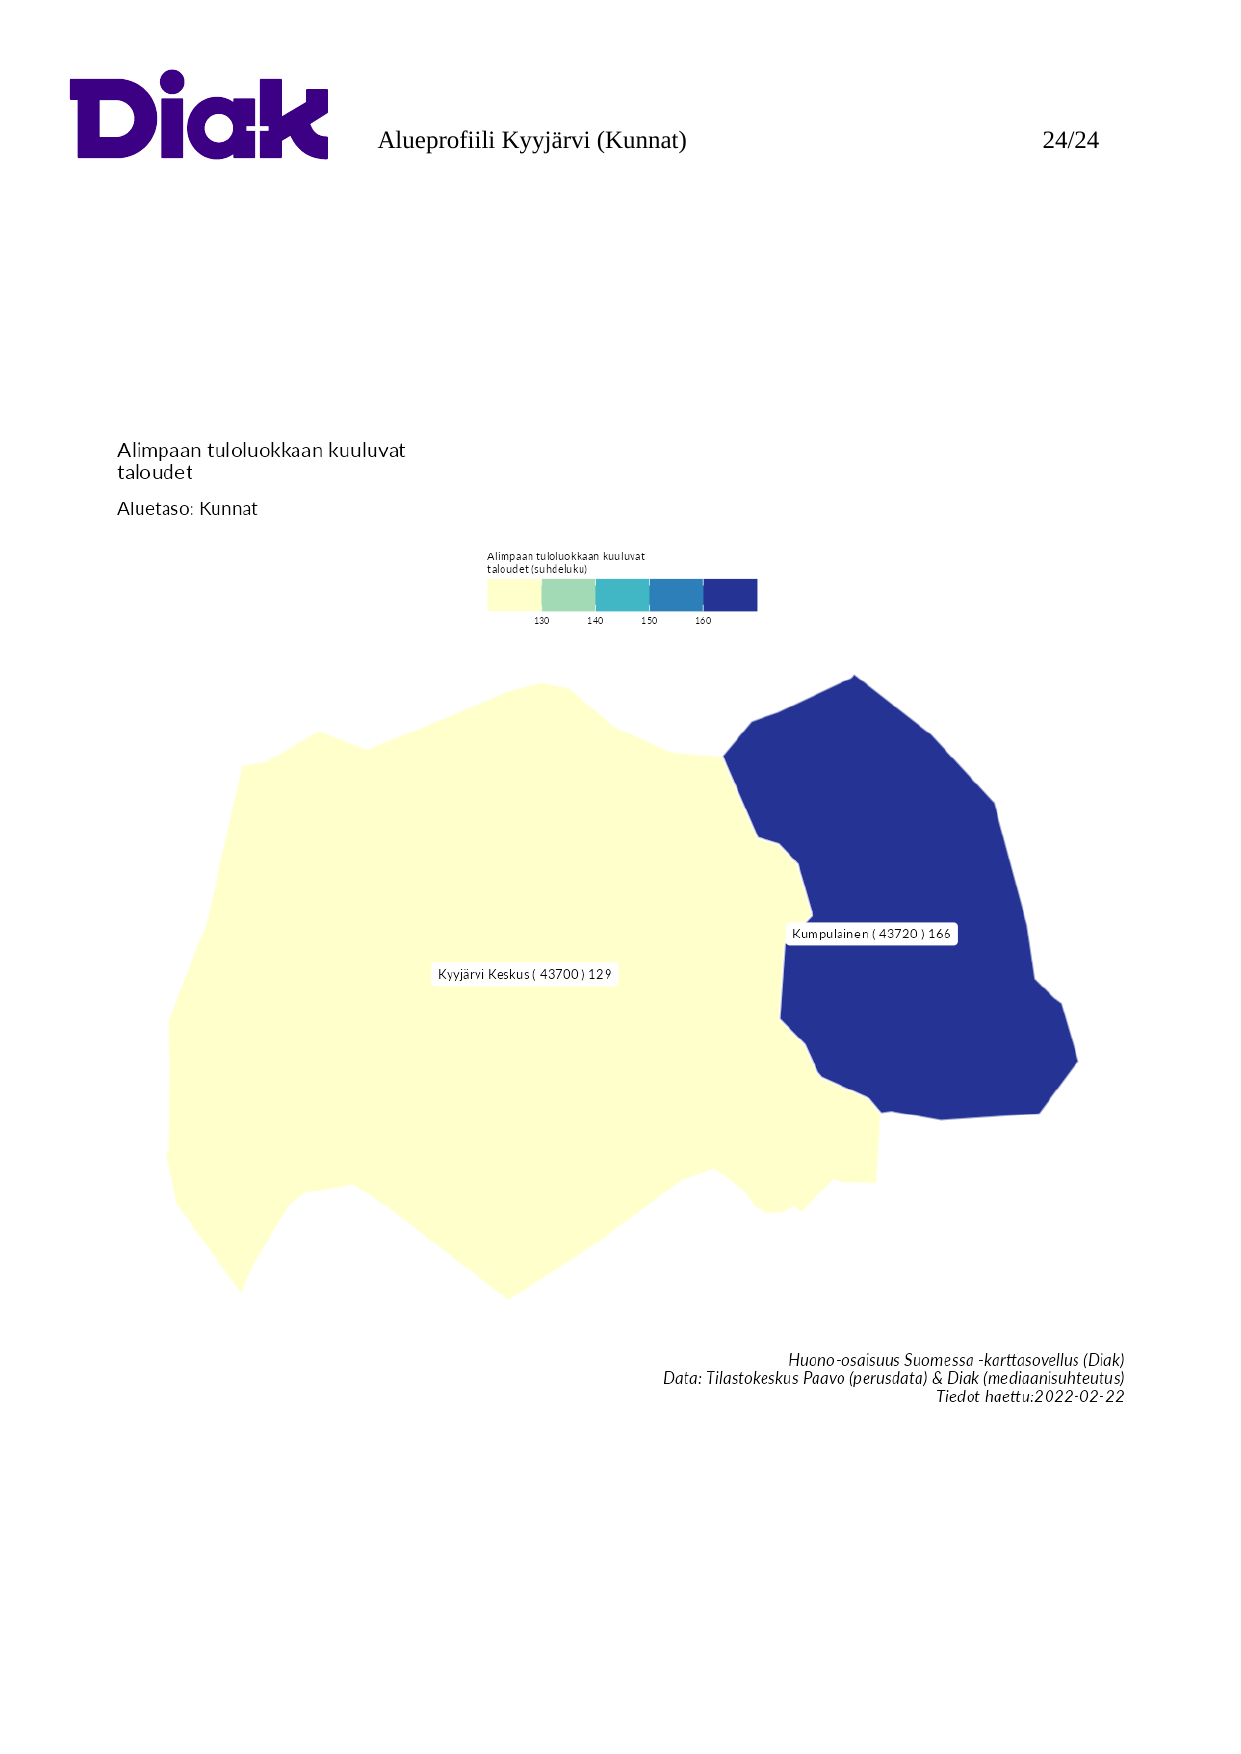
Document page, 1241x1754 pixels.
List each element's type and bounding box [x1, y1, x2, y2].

picture [61, 196, 1179, 1651]
